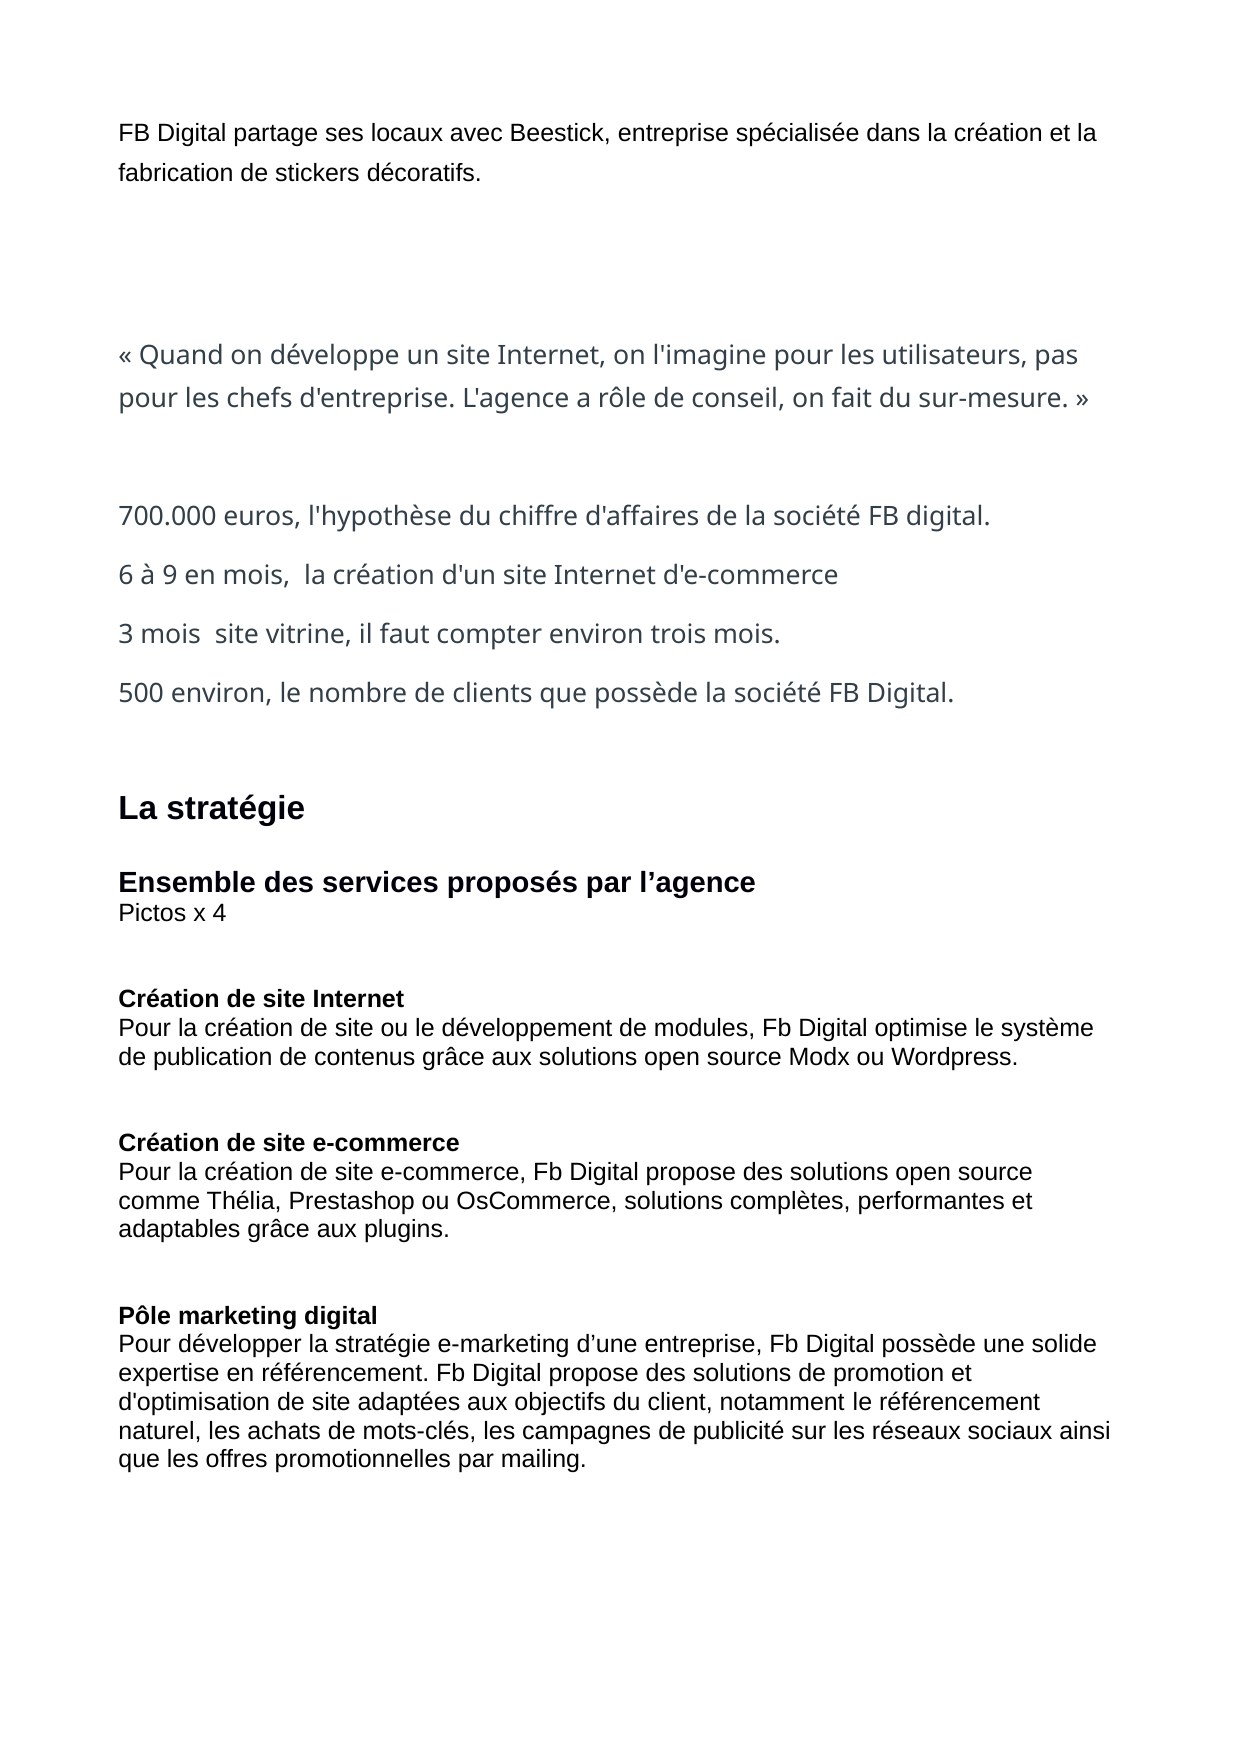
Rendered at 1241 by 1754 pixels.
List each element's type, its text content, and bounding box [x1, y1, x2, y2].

text Création de site Internet [118, 984, 1122, 1013]
text 700.000 euros, l'hypothèse du chiffre d'affaires de la société FB digital. [118, 497, 1122, 533]
text 3 mois site vitrine, il faut compter environ trois mois. [118, 615, 1122, 651]
text Pour la création de site e-commerce, Fb Digital propose des solutions open source comme Thélia, Prestashop ou OsCommerce, solutions complètes, performantes et adaptables grâce aux plugins. [118, 1157, 1122, 1243]
text « Quand on développe un site Internet, on l'imagine pour les utilisateurs, pas pour les chefs d'entreprise. L'agence a rôle de conseil, on fait du sur-mesure. » [118, 336, 1122, 415]
text Ensemble des services proposés par l’agence [118, 865, 1122, 898]
text 6 à 9 en mois, la création d'un site Internet d'e-commerce [118, 556, 1122, 592]
text Pour la création de site ou le développement de modules, Fb Digital optimise le système de publication de contenus grâce aux solutions open source Modx ou Wordpress. [118, 1013, 1122, 1071]
text La stratégie [118, 788, 1122, 826]
text Pictos x 4 [118, 898, 1122, 927]
text Création de site e-commerce [118, 1128, 1122, 1157]
text FB Digital partage ses locaux avec Beestick, entreprise spécialisée dans la création et la fabrication de stickers décoratifs. [118, 118, 1122, 187]
text 500 environ, le nombre de clients que possède la société FB Digital. [118, 674, 1122, 710]
text Pôle marketing digital Pour développer la stratégie e-marketing d’une entreprise, Fb Digital possède une solide expertise en référencement. Fb Digital propose des solutions de promotion et d'optimisation de site adaptées aux objectifs du client, notamment le référencement naturel, les achats de mots-clés, les campagnes de publicité sur les réseaux sociaux ainsi que les offres promotionnelles par mailing. [118, 1301, 1122, 1473]
